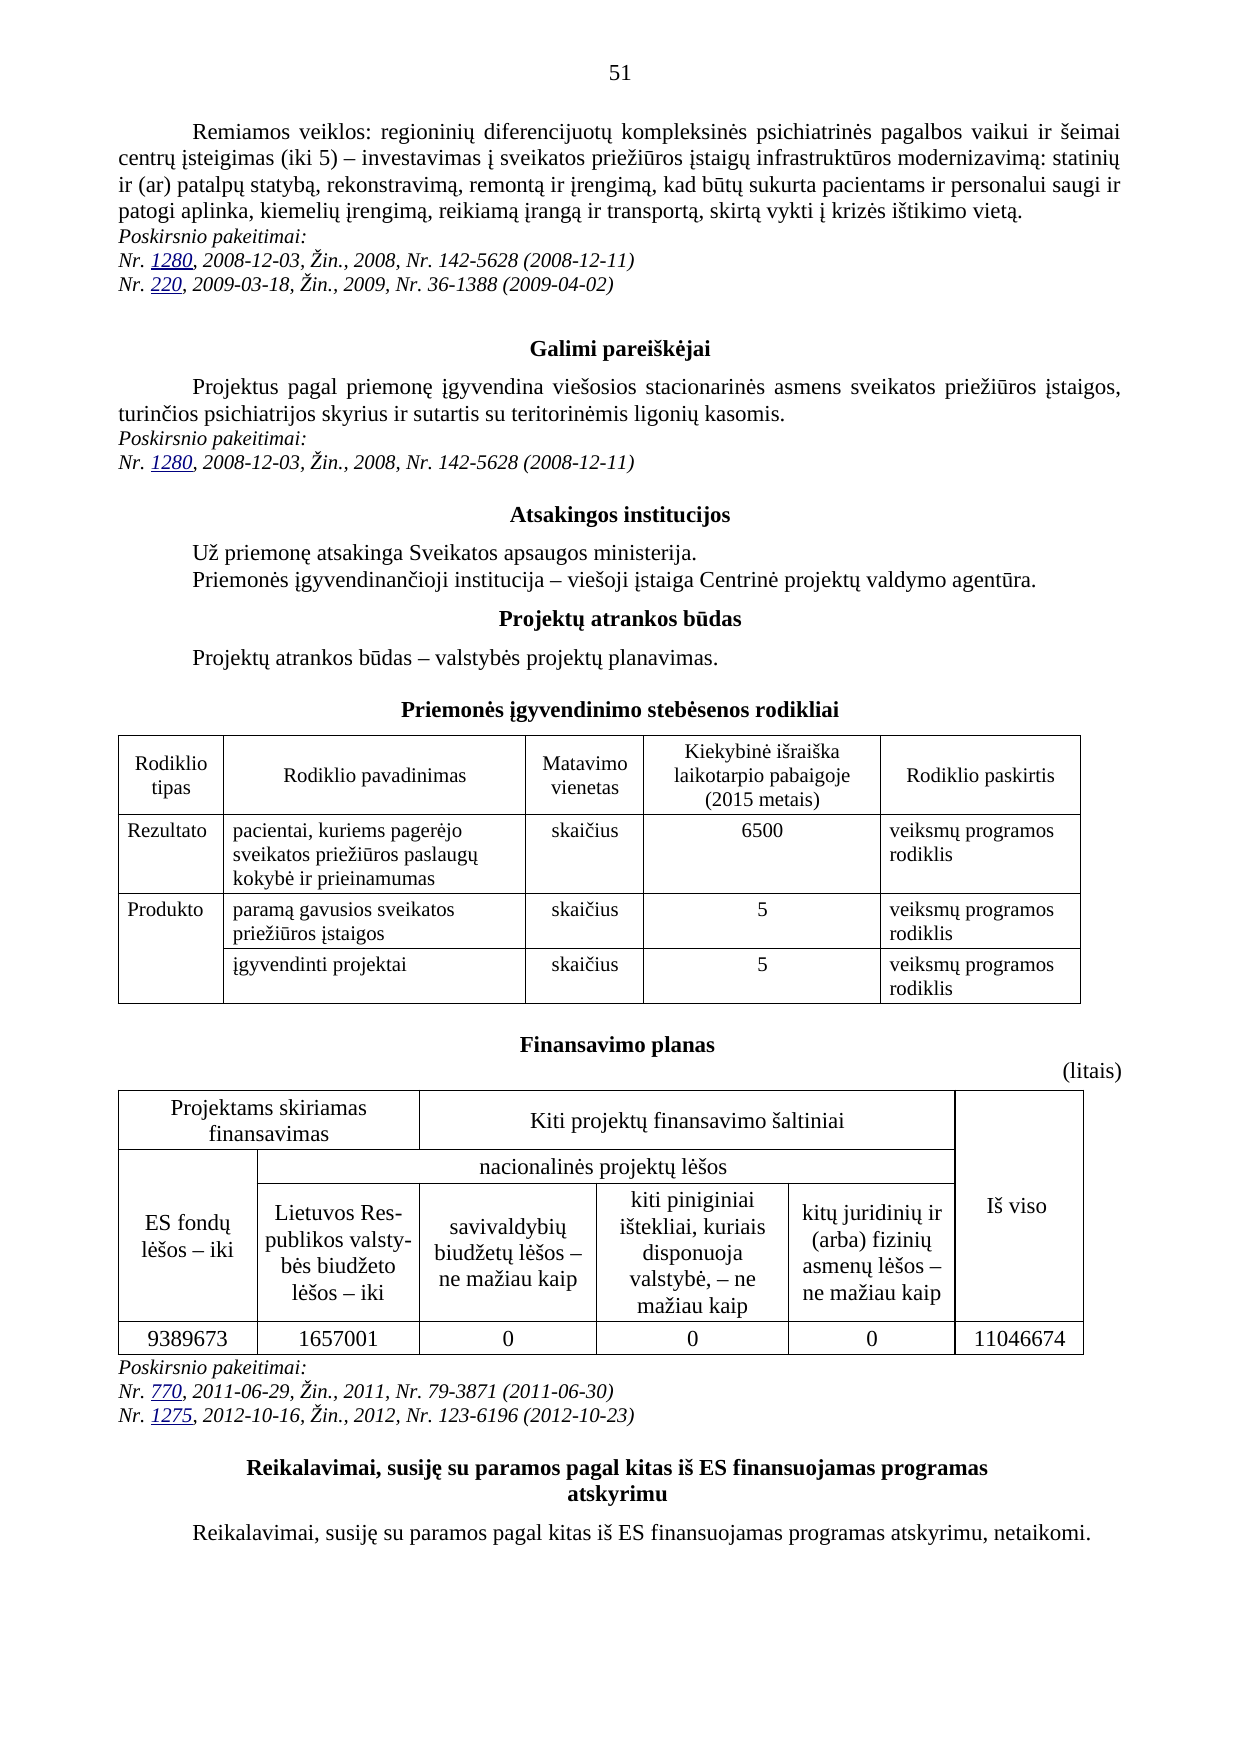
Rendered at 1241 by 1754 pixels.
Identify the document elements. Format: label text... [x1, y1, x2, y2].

table_cell skaičius [526, 894, 643, 948]
text (litais) [118, 1057, 1122, 1083]
text Galimi pareiškėjai [118, 334, 1122, 361]
table_cell paramą gavusios sveikatos priežiūros įstaigos [224, 894, 525, 948]
text Poskirsnio pakeitimai: [118, 1355, 1122, 1379]
text Priemonės įgyvendinančioji institucija – viešoji įstaiga Centrinė projektų valdymo agentūra. [118, 566, 1122, 592]
text Nr. 1280, 2008-12-03, Žin., 2008, Nr. 142-5628 (2008-12-11) [118, 450, 1122, 474]
table_cell skaičius [526, 815, 643, 893]
table_header Kiekybinė išraiška laikotarpio pabaigoje (2015 metais) [644, 736, 880, 814]
table_cell pacientai, kuriems pagerėjo sveikatos priežiūros paslaugų kokybė ir prieinamumas [224, 815, 525, 893]
table_cell veiksmų programos rodiklis [881, 949, 1080, 1003]
table_header Iš viso [956, 1091, 1083, 1321]
table_cell 5 [644, 894, 880, 948]
table_header Rodiklio pavadinimas [224, 736, 525, 814]
table_cell veiksmų programos rodiklis [881, 894, 1080, 948]
text Remiamos veiklos: regioninių diferencijuotų kompleksinės psichiatrinės pagalbos vaikui ir šeimai centrų įsteigimas (iki 5) – investavimas į sveikatos priežiūros įstaigų infrastruktūros modernizavimą: statinių ir (ar) patalpų statybą, rekonstravimą, remontą ir įrengimą, kad būtų sukurta pacientams ir personalui saugi ir patogi aplinka, kiemelių įrengimą, reikiamą įrangą ir transportą, skirtą vykti į krizės ištikimo vietą. [118, 118, 1122, 223]
text Projektų atrankos būdas – valstybės projektų planavimas. [118, 643, 1122, 670]
text Nr. 770, 2011-06-29, Žin., 2011, Nr. 79-3871 (2011-06-30) [118, 1379, 1122, 1403]
text Projektus pagal priemonę įgyvendina viešosios stacionarinės asmens sveikatos priežiūros įstaigos, turinčios psichiatrijos skyrius ir sutartis su teritorinėmis ligonių kasomis. [118, 373, 1122, 426]
text Reikalavimai, susiję su paramos pagal kitas iš ES finansuojamas programas atskyrimu, netaikomi. [118, 1519, 1122, 1545]
text Poskirsnio pakeitimai: [118, 223, 1122, 248]
table_cell 9389673 [119, 1322, 257, 1354]
table_cell 0 [420, 1322, 596, 1354]
table_header Matavimo vienetas [526, 736, 643, 814]
text Nr. 1275, 2012-10-16, Žin., 2012, Nr. 123-6196 (2012-10-23) [118, 1403, 1122, 1427]
table_cell 0 [789, 1322, 954, 1354]
text Poskirsnio pakeitimai: [118, 426, 1122, 450]
text Atsakingos institucijos [118, 501, 1122, 527]
text Projektų atrankos būdas [118, 605, 1122, 631]
table_cell 5 [644, 949, 880, 1003]
table_cell Rezultato [119, 815, 223, 893]
table_cell įgyvendinti projektai [224, 949, 525, 1003]
table_header Rodiklio paskirtis [881, 736, 1080, 814]
table_cell skaičius [526, 949, 643, 1003]
text Už priemonę atsakinga Sveikatos apsaugos ministerija. [118, 539, 1122, 566]
table_cell 11046674 [956, 1322, 1083, 1354]
text Finansavimo planas [118, 1031, 1122, 1057]
text Priemonės įgyvendinimo stebėsenos rodikliai [118, 696, 1122, 723]
text Nr. 220, 2009-03-18, Žin., 2009, Nr. 36-1388 (2009-04-02) [118, 272, 1122, 296]
table_cell Produkto [119, 894, 223, 1003]
table_cell 0 [597, 1322, 788, 1354]
table_cell ES fondų lėšos – iki [119, 1150, 257, 1321]
table_cell nacionalinės projektų lėšos [258, 1150, 954, 1182]
table_cell savivaldybių biudžetų lėšos – ne mažiau kaip [420, 1184, 596, 1321]
table_header Rodiklio tipas [119, 736, 223, 814]
text Nr. 1280, 2008-12-03, Žin., 2008, Nr. 142-5628 (2008-12-11) [118, 248, 1122, 272]
table_cell Lietuvos Res­publikos valsty­bės biudžeto lėšos – iki [258, 1184, 419, 1321]
table_cell kiti piniginiai ištekliai, kuriais disponuoja valstybė, – ne mažiau kaip [597, 1184, 788, 1321]
table_header Kiti projektų finansavimo šaltiniai [420, 1091, 954, 1149]
table_cell veiksmų programos rodiklis [881, 815, 1080, 893]
text Reikalavimai, susiję su paramos pagal kitas iš ES finansuojamas programas atskyrimu [118, 1454, 1122, 1507]
table_cell 1657001 [258, 1322, 419, 1354]
table_header Projektams skiriamas finansavimas [119, 1091, 419, 1149]
table_cell kitų juridinių ir (arba) fizinių asmenų lėšos – ne mažiau kaip [789, 1184, 954, 1321]
table_cell 6500 [644, 815, 880, 893]
